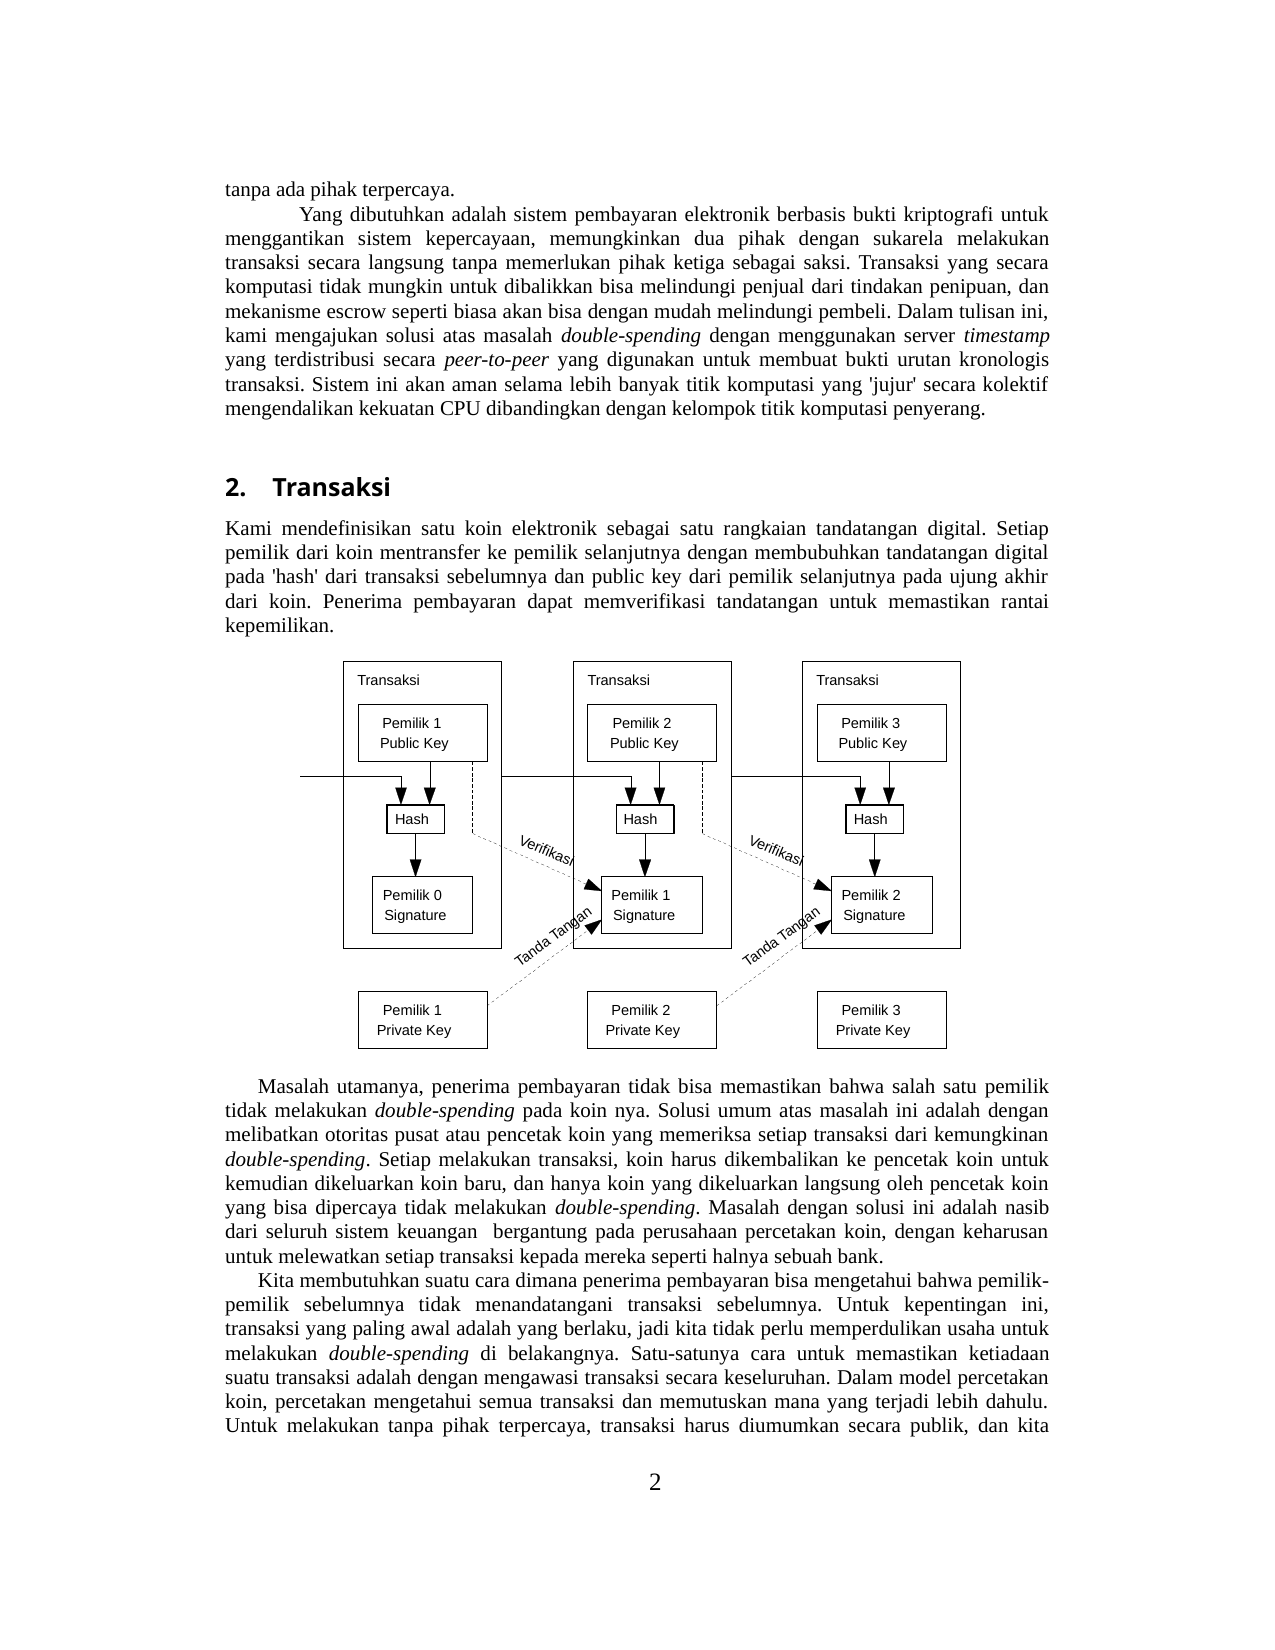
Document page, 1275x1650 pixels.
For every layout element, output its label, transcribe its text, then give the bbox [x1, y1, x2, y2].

text Masalah utamanya, penerima pembayaran tidak bisa memastikan bahwa salah satu pemilik tidak melakukan double-spending pada koin nya. Solusi umum atas masalah ini adalah dengan melibatkan otoritas pusat atau pencetak koin yang memeriksa setiap transaksi dari kemungkinan double-spending. Setiap melakukan transaksi, koin harus dikembalikan ke pencetak koin untuk kemudian dikeluarkan koin baru, dan hanya koin yang dikeluarkan langsung oleh pencetak koin yang bisa dipercaya tidak melakukan double-spending. Masalah dengan solusi ini adalah nasib dari seluruh sistem keuangan bergantung pada perusahaan percetakan koin, dengan keharusan untuk melewatkan setiap transaksi kepada mereka seperti halnya sebuah bank. [225, 1073, 1050, 1268]
text tanpa ada pihak terpercaya. [225, 177, 1050, 201]
text Yang dibutuhkan adalah sistem pembayaran elektronik berbasis bukti kriptografi untuk menggantikan sistem kepercayaan, memungkinkan dua pihak dengan sukarela melakukan transaksi secara langsung tanpa memerlukan pihak ketiga sebagai saksi. Transaksi yang secara komputasi tidak mungkin untuk dibalikkan bisa melindungi penjual dari tindakan penipuan, dan mekanisme escrow seperti biasa akan bisa dengan mudah melindungi pembeli. Dalam tulisan ini, kami mengajukan solusi atas masalah double-spending dengan menggunakan server timestamp yang terdistribusi secara peer-to-peer yang digunakan untuk membuat bukti urutan kronologis transaksi. Sistem ini akan aman selama lebih banyak titik komputasi yang 'jujur' secara kolektif mengendalikan kekuatan CPU dibandingkan dengan kelompok titik komputasi penyerang. [225, 201, 1050, 420]
text Kita membutuhkan suatu cara dimana penerima pembayaran bisa mengetahui bahwa pemilik-pemilik sebelumnya tidak menandatangani transaksi sebelumnya. Untuk kepentingan ini, transaksi yang paling awal adalah yang berlaku, jadi kita tidak perlu memperdulikan usaha untuk melakukan double-spending di belakangnya. Satu-satunya cara untuk memastikan ketiadaan suatu transaksi adalah dengan mengawasi transaksi secara keseluruhan. Dalam model percetakan koin, percetakan mengetahui semua transaksi dan memutuskan mana yang terjadi lebih dahulu. Untuk melakukan tanpa pihak terpercaya, transaksi harus diumumkan secara publik, dan kita [225, 1268, 1050, 1437]
text Kami mendefinisikan satu koin elektronik sebagai satu rangkaian tandatangan digital. Setiap pemilik dari koin mentransfer ke pemilik selanjutnya dengan membubuhkan tandatangan digital pada 'hash' dari transaksi sebelumnya dan public key dari pemilik selanjutnya pada ujung akhir dari koin. Penerima pembayaran dapat memverifikasi tandatangan untuk memastikan rantai kepemilikan. [225, 516, 1050, 637]
subtitle 2. Transaksi [225, 469, 1050, 503]
